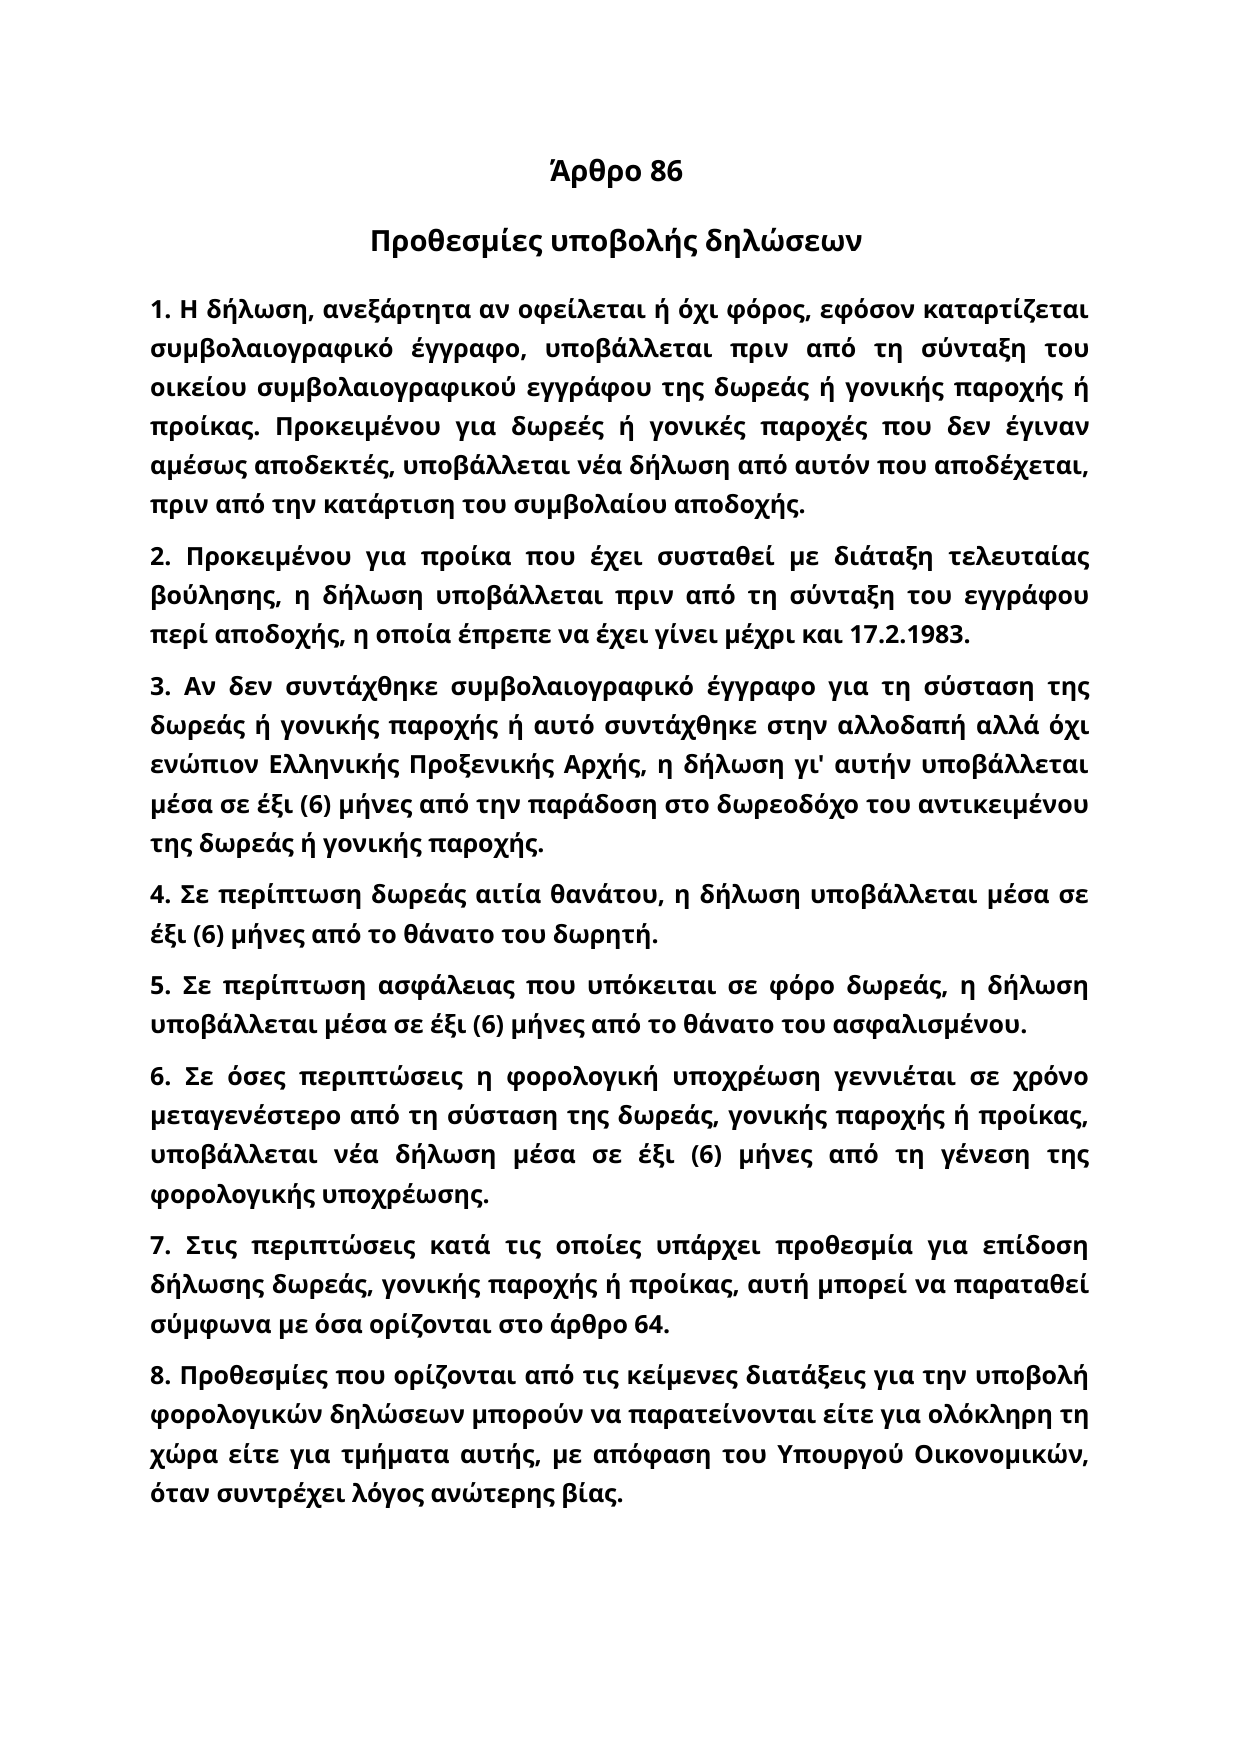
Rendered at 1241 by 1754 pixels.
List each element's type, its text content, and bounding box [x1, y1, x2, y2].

text 8. Προθεσμίες που ορίζονται από τις κείμενες διατάξεις για την υποβολή φορολογικών δηλώσεων μπορούν να παρατείνονται είτε για ολόκληρη τη χώρα είτε για τμήματα αυτής, με απόφαση του Υπουργού Οικονομικών, όταν συντρέχει λόγος ανώτερης βίας. [150, 1358, 1090, 1509]
text 1. Η δήλωση, ανεξάρτητα αν οφείλεται ή όχι φόρος, εφόσον καταρτίζεται συμβολαιογραφικό έγγραφο, υποβάλλεται πριν από τη σύνταξη του οικείου συμβολαιογραφικού εγγράφου της δωρεάς ή γονικής παροχής ή προίκας. Προκειμένου για δωρεές ή γονικές παροχές που δεν έγιναν αμέσως αποδεκτές, υποβάλλεται νέα δήλωση από αυτόν που αποδέχεται, πριν από την κατάρτιση του συμβολαίου αποδοχής. [150, 291, 1090, 521]
text 5. Σε περίπτωση ασφάλειας που υπόκειται σε φόρο δωρεάς, η δήλωση υποβάλλεται μέσα σε έξι (6) μήνες από το θάνατο του ασφαλισμένου. [150, 968, 1090, 1041]
text 7. Στις περιπτώσεις κατά τις οποίες υπάρχει προθεσμία για επίδοση δήλωσης δωρεάς, γονικής παροχής ή προίκας, αυτή μπορεί να παραταθεί σύμφωνα με όσα ορίζονται στο άρθρο 64. [150, 1228, 1090, 1340]
text 2. Προκειμένου για προίκα που έχει συσταθεί με διάταξη τελευταίας βούλησης, η δήλωση υποβάλλεται πριν από τη σύνταξη του εγγράφου περί αποδοχής, η οποία έπρεπε να έχει γίνει μέχρι και 17.2.1983. [150, 539, 1090, 651]
subtitle Άρθρο 86 [150, 150, 1090, 190]
text 3. Αν δεν συντάχθηκε συμβολαιογραφικό έγγραφο για τη σύσταση της δωρεάς ή γονικής παροχής ή αυτό συντάχθηκε στην αλλοδαπή αλλά όχι ενώπιον Ελληνικής Προξενικής Αρχής, η δήλωση γι' αυτήν υποβάλλεται μέσα σε έξι (6) μήνες από την παράδοση στο δωρεοδόχο του αντικειμένου της δωρεάς ή γονικής παροχής. [150, 669, 1090, 859]
text 6. Σε όσες περιπτώσεις η φορολογική υποχρέωση γεννιέται σε χρόνο μεταγενέστερο από τη σύσταση της δωρεάς, γονικής παροχής ή προίκας, υποβάλλεται νέα δήλωση μέσα σε έξι (6) μήνες από τη γένεση της φορολογικής υποχρέωσης. [150, 1059, 1090, 1210]
text 4. Σε περίπτωση δωρεάς αιτία θανάτου, η δήλωση υποβάλλεται μέσα σε έξι (6) μήνες από το θάνατο του δωρητή. [150, 877, 1090, 950]
subtitle Προθεσμίες υποβολής δηλώσεων [150, 221, 1090, 260]
